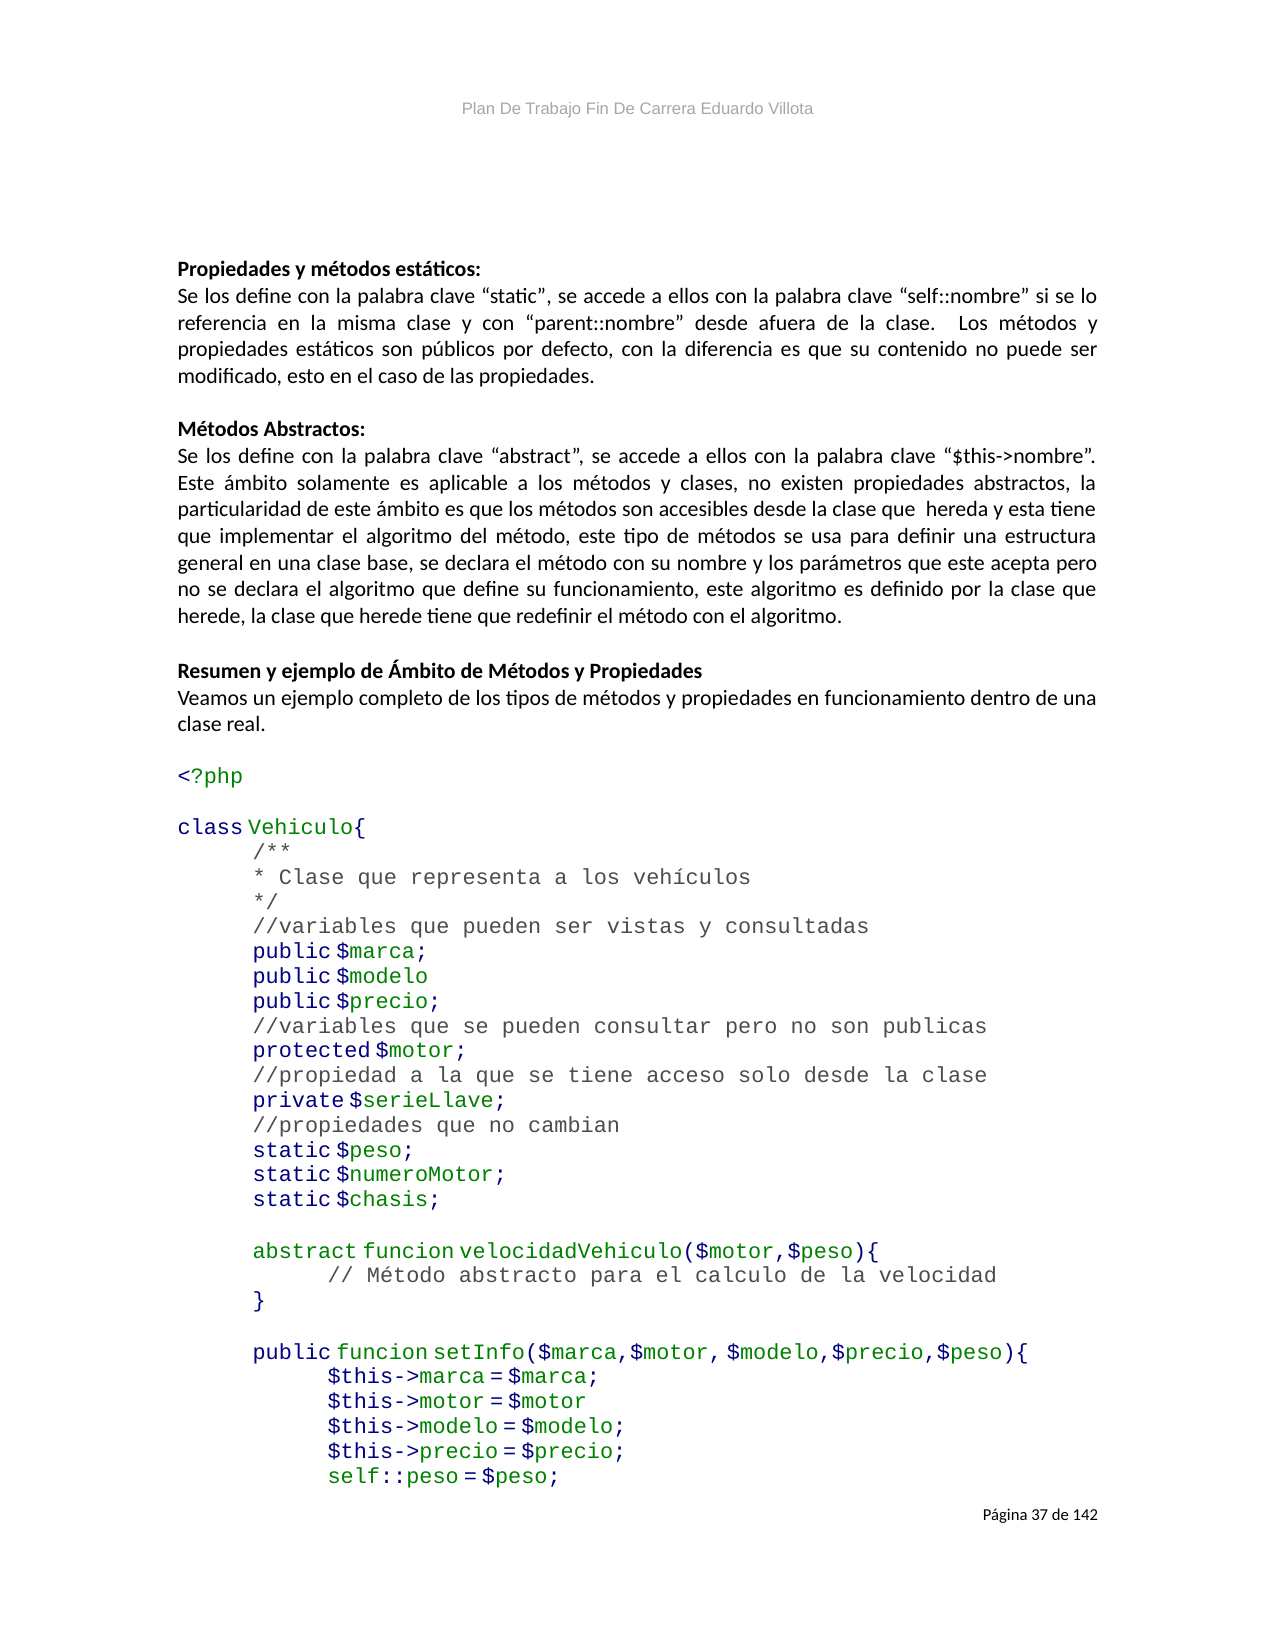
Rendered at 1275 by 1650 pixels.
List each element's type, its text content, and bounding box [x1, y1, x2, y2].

text * Clase que representa a los vehículos [177, 866, 1098, 891]
text /** [177, 841, 1098, 866]
text $this->precio = $precio; [177, 1440, 1098, 1465]
text // Método abstracto para el calculo de la velocidad [177, 1264, 1098, 1289]
text static $numeroMotor; [177, 1163, 1098, 1188]
text class Vehiculo{ [177, 816, 1098, 841]
text } [177, 1289, 1098, 1314]
text $this->motor = $motor [177, 1390, 1098, 1415]
text <?php [177, 765, 1098, 790]
text self::peso = $peso; [177, 1465, 1098, 1489]
text public $marca; [177, 940, 1098, 965]
text //variables que pueden ser vistas y consultadas [177, 916, 1098, 940]
text //propiedades que no cambian [177, 1114, 1098, 1139]
text public $precio; [177, 990, 1098, 1015]
text //variables que se pueden consultar pero no son publicas [177, 1015, 1098, 1039]
text public funcion setInfo($marca,$motor, $modelo,$precio,$peso){ [177, 1341, 1098, 1366]
text Se los define con la palabra clave “abstract”, se accede a ellos con la palabra clave “$this->nombre”. Este ámbito solamente es aplicable a los métodos y clases, no existen propiedades abstractos, la particularidad de este ámbito es que los métodos son accesibles desde la clase que hereda y esta tiene que implementar el algoritmo del método, este tipo de métodos se usa para definir una estructura general en una clase base, se declara el método con su nombre y los parámetros que este acepta pero no se declara el algoritmo que define su funcionamiento, este algoritmo es definido por la clase que herede, la clase que herede tiene que redefinir el método con el algoritmo. [177, 442, 1098, 629]
text public $modelo [177, 965, 1098, 990]
text static $peso; [177, 1139, 1098, 1163]
text static $chasis; [177, 1188, 1098, 1213]
text Resumen y ejemplo de Ámbito de Métodos y Propiedades [177, 657, 1098, 684]
text $this->marca = $marca; [177, 1366, 1098, 1390]
text */ [177, 891, 1098, 916]
text $this->modelo = $modelo; [177, 1415, 1098, 1440]
text Se los define con la palabra clave “static”, se accede a ellos con la palabra clave “self::nombre” si se lo referencia en la misma clase y con “parent::nombre” desde afuera de la clase. Los métodos y propiedades estáticos son públicos por defecto, con la diferencia es que su contenido no puede ser modificado, esto en el caso de las propiedades. [177, 282, 1098, 389]
text abstract funcion velocidadVehiculo($motor,$peso){ [177, 1240, 1098, 1264]
text private $serieLlave; [177, 1089, 1098, 1114]
text //propiedad a la que se tiene acceso solo desde la clase [177, 1064, 1098, 1089]
text Propiedades y métodos estáticos: [177, 256, 1098, 282]
text Veamos un ejemplo completo de los tipos de métodos y propiedades en funcionamiento dentro de una clase real. [177, 684, 1098, 737]
text protected $motor; [177, 1039, 1098, 1064]
text Métodos Abstractos: [177, 416, 1098, 442]
